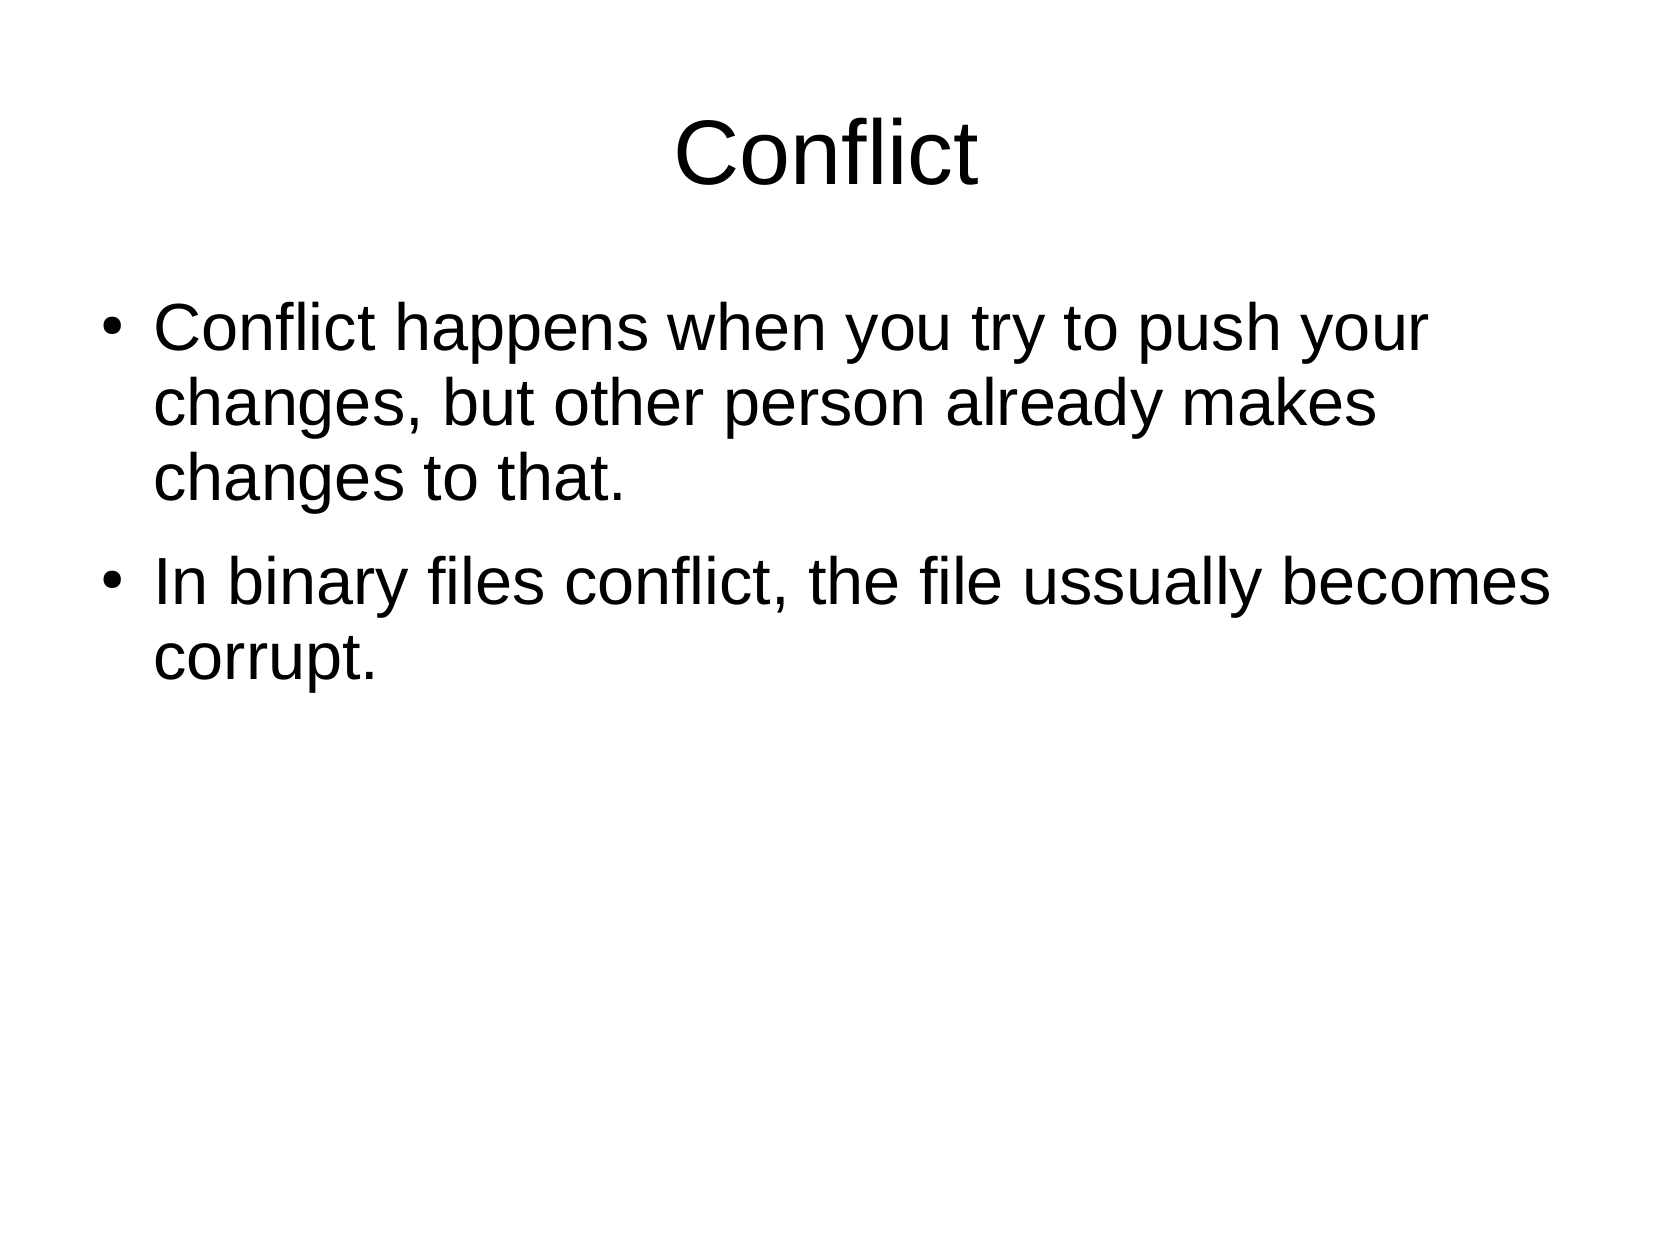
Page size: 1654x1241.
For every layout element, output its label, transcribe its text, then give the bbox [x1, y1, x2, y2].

list Conflict happens when you try to push your changes, but other person already makes changes to that. In binary files conflict, the file ussually becomes corrupt. [82, 290, 1571, 1010]
title Conflict [82, 49, 1571, 257]
